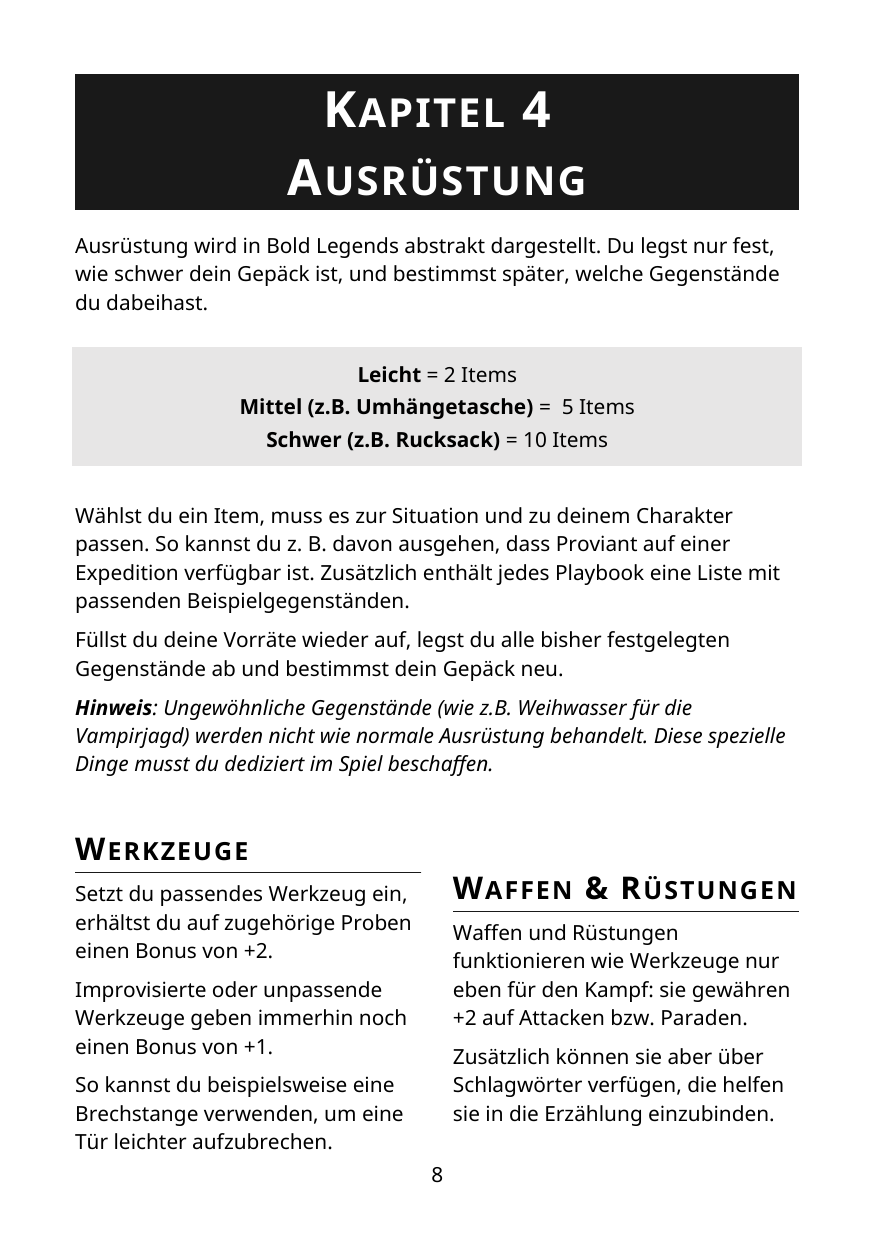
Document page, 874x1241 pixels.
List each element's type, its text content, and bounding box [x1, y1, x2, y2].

text Setzt du passendes Werkzeug ein, erhältst du auf zugehörige Proben einen Bonus von +2. [75, 879, 421, 964]
subtitle Waffen & Rüstungen [453, 866, 799, 911]
text Mittel (z.B. Umhängetasche) = 5 Items [72, 380, 802, 413]
subtitle Ausrüstung [75, 142, 799, 210]
text Füllst du deine Vorräte wieder auf, legst du alle bisher festgelegten Gegenstände ab und bestimmst dein Gepäck neu. [75, 625, 799, 682]
text Zusätzlich können sie aber über Schlagwörter verfügen, die helfen sie in die Erzählung einzubinden. [453, 1042, 799, 1127]
text Leicht = 2 Items [72, 357, 802, 380]
text Waffen und Rüstungen funktionieren wie Werkzeuge nur eben für den Kampf: sie gewähren +2 auf Attacken bzw. Paraden. [453, 918, 799, 1032]
text So kannst du beispielsweise eine Brechstange verwenden, um eine Tür leichter aufzubrechen. [75, 1071, 421, 1156]
subtitle Kapitel 4 [75, 74, 799, 142]
text Improvisierte oder unpassende Werkzeuge geben immerhin noch einen Bonus von +1. [75, 975, 421, 1060]
text Wählst du ein Item, muss es zur Situation und zu deinem Charakter passen. So kannst du z. B. davon ausgehen, dass Proviant auf einer Expedition verfügbar ist. Zusätzlich enthält jedes Playbook eine Liste mit passenden Beispielgegenständen. [75, 501, 799, 615]
subtitle Werkzeuge [75, 827, 421, 872]
text Schwer (z.B. Rucksack) = 10 Items [72, 413, 802, 456]
text Ausrüstung wird in Bold Legends abstrakt dargestellt. Du legst nur fest, wie schwer dein Gepäck ist, und bestimmst später, welche Gegenstände du dabeihast. [75, 231, 799, 316]
text Hinweis: Ungewöhnliche Gegenstände (wie z.B. Weihwasser für die Vampirjagd) werden nicht wie normale Ausrüstung behandelt. Diese spezielle Dinge musst du dediziert im Spiel beschaffen. [75, 693, 799, 778]
